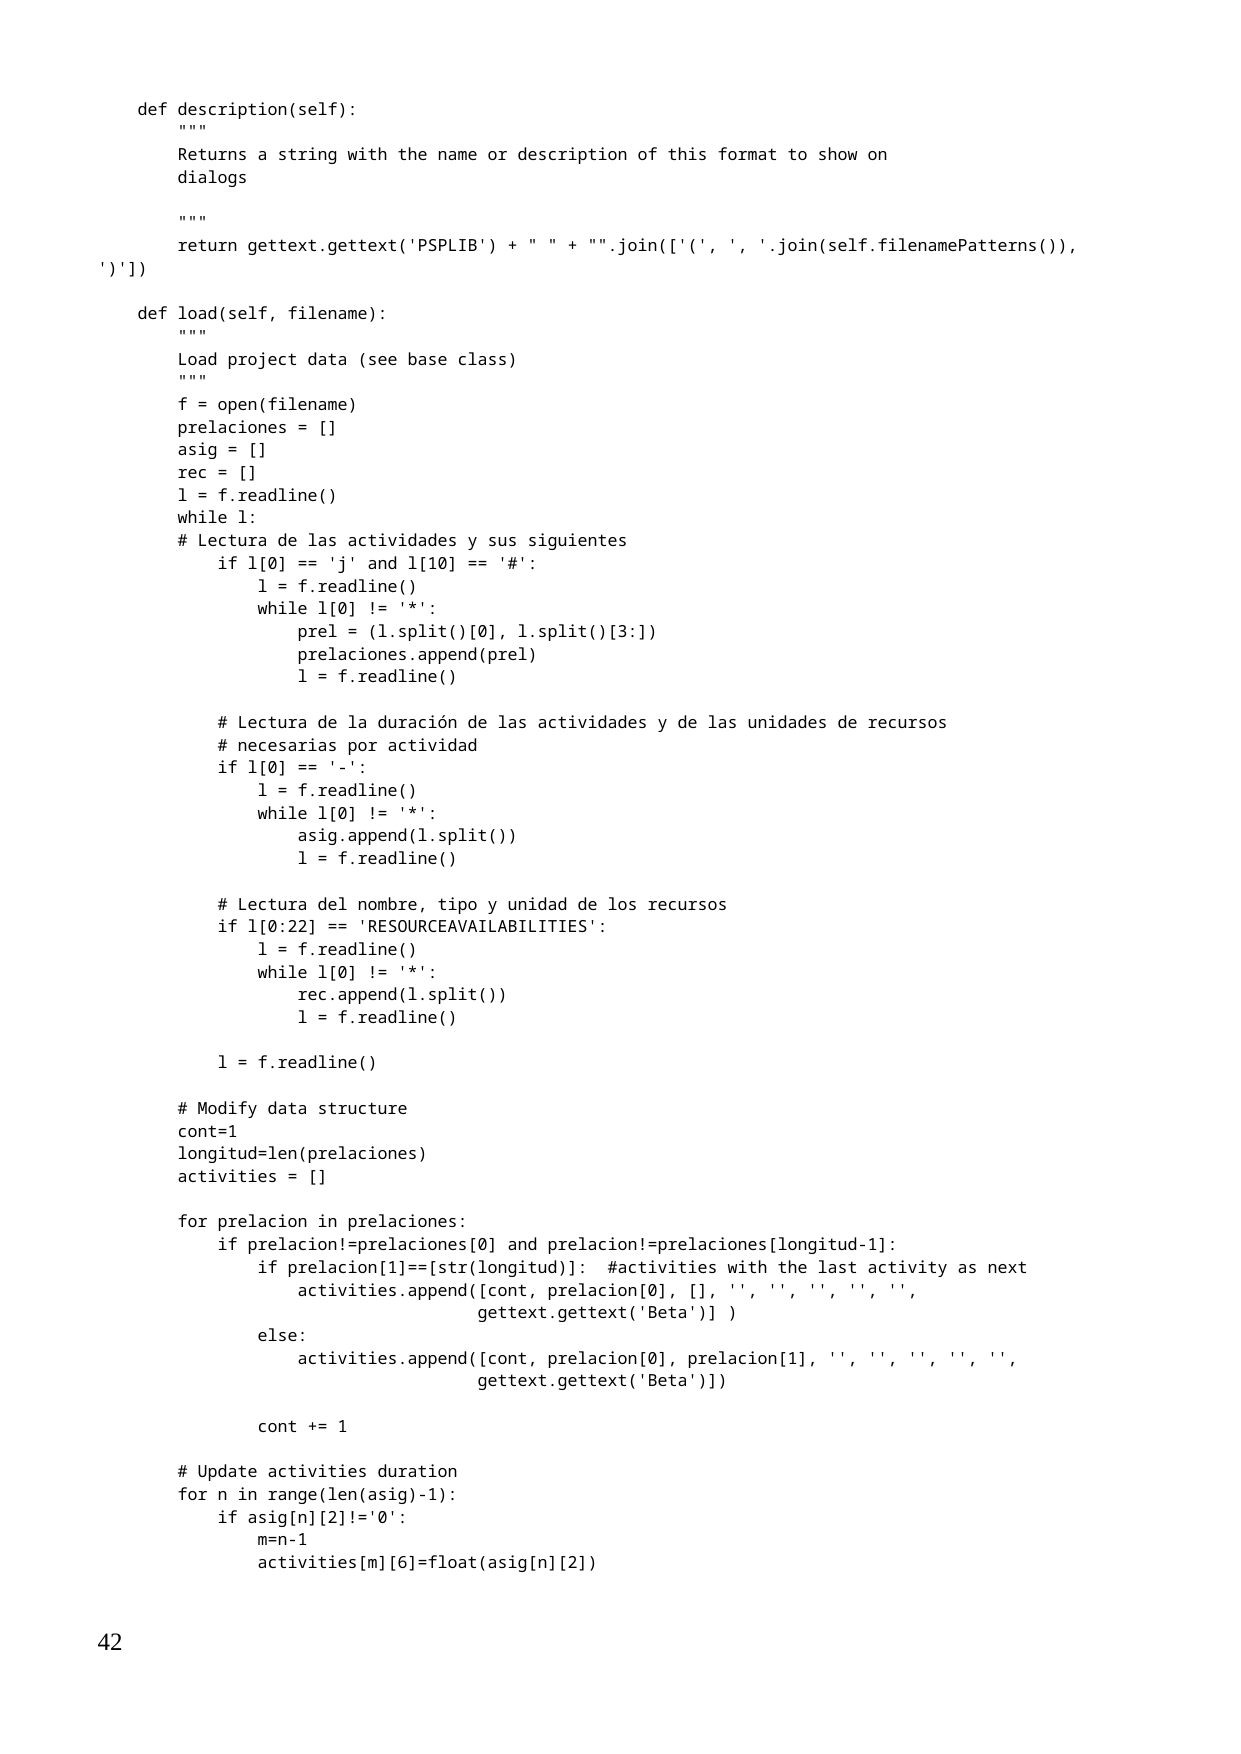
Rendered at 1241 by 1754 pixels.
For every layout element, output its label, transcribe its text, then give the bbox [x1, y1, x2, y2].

text asig = [] [97, 438, 1113, 461]
text # Lectura de las actividades y sus siguientes [97, 529, 1113, 552]
text while l[0] != '*': [97, 960, 1113, 983]
text """ [97, 120, 1113, 143]
text """ [97, 324, 1113, 347]
text gettext.gettext('Beta')] ) [97, 1301, 1113, 1324]
text if prelacion[1]==[str(longitud)]: #activities with the last activity as next [97, 1256, 1113, 1278]
text l = f.readline() [97, 574, 1113, 597]
text l = f.readline() [97, 665, 1113, 688]
text if prelacion!=prelaciones[0] and prelacion!=prelaciones[longitud-1]: [97, 1233, 1113, 1256]
text if l[0] == 'j' and l[10] == '#': [97, 552, 1113, 574]
text f = open(filename) [97, 393, 1113, 415]
text for prelacion in prelaciones: [97, 1210, 1113, 1233]
text prelaciones.append(prel) [97, 642, 1113, 665]
text l = f.readline() [97, 1051, 1113, 1074]
text return gettext.gettext('PSPLIB') + " " + "".join(['(', ', '.join(self.filenamePatterns()), ')']) [97, 234, 1113, 279]
text l = f.readline() [97, 483, 1113, 506]
text """ [97, 370, 1113, 393]
text l = f.readline() [97, 847, 1113, 869]
text def description(self): [97, 97, 1113, 120]
text # Lectura del nombre, tipo y unidad de los recursos [97, 892, 1113, 915]
text def load(self, filename): [97, 302, 1113, 324]
text # Modify data structure [97, 1097, 1113, 1119]
text rec.append(l.split()) [97, 983, 1113, 1006]
text gettext.gettext('Beta')]) [97, 1369, 1113, 1392]
text cont += 1 [97, 1414, 1113, 1437]
text if asig[n][2]!='0': [97, 1505, 1113, 1528]
text longitud=len(prelaciones) [97, 1142, 1113, 1165]
text while l[0] != '*': [97, 801, 1113, 824]
text activities.append([cont, prelacion[0], [], '', '', '', '', '', [97, 1278, 1113, 1301]
text l = f.readline() [97, 938, 1113, 960]
text m=n-1 [97, 1528, 1113, 1551]
text dialogs [97, 166, 1113, 188]
text asig.append(l.split()) [97, 824, 1113, 847]
text l = f.readline() [97, 1006, 1113, 1028]
text # Update activities duration [97, 1460, 1113, 1483]
text while l[0] != '*': [97, 597, 1113, 620]
text prel = (l.split()[0], l.split()[3:]) [97, 620, 1113, 642]
text prelaciones = [] [97, 415, 1113, 438]
text cont=1 [97, 1119, 1113, 1142]
text """ [97, 211, 1113, 234]
text rec = [] [97, 461, 1113, 483]
text activities.append([cont, prelacion[0], prelacion[1], '', '', '', '', '', [97, 1346, 1113, 1369]
text activities[m][6]=float(asig[n][2]) [97, 1551, 1113, 1573]
text for n in range(len(asig)-1): [97, 1483, 1113, 1505]
text l = f.readline() [97, 779, 1113, 801]
text else: [97, 1324, 1113, 1346]
text Load project data (see base class) [97, 347, 1113, 370]
text activities = [] [97, 1165, 1113, 1187]
text if l[0] == '-': [97, 756, 1113, 779]
text # Lectura de la duración de las actividades y de las unidades de recursos [97, 711, 1113, 733]
text # necesarias por actividad [97, 733, 1113, 756]
text if l[0:22] == 'RESOURCEAVAILABILITIES': [97, 915, 1113, 938]
text Returns a string with the name or description of this format to show on [97, 143, 1113, 166]
text while l: [97, 506, 1113, 529]
